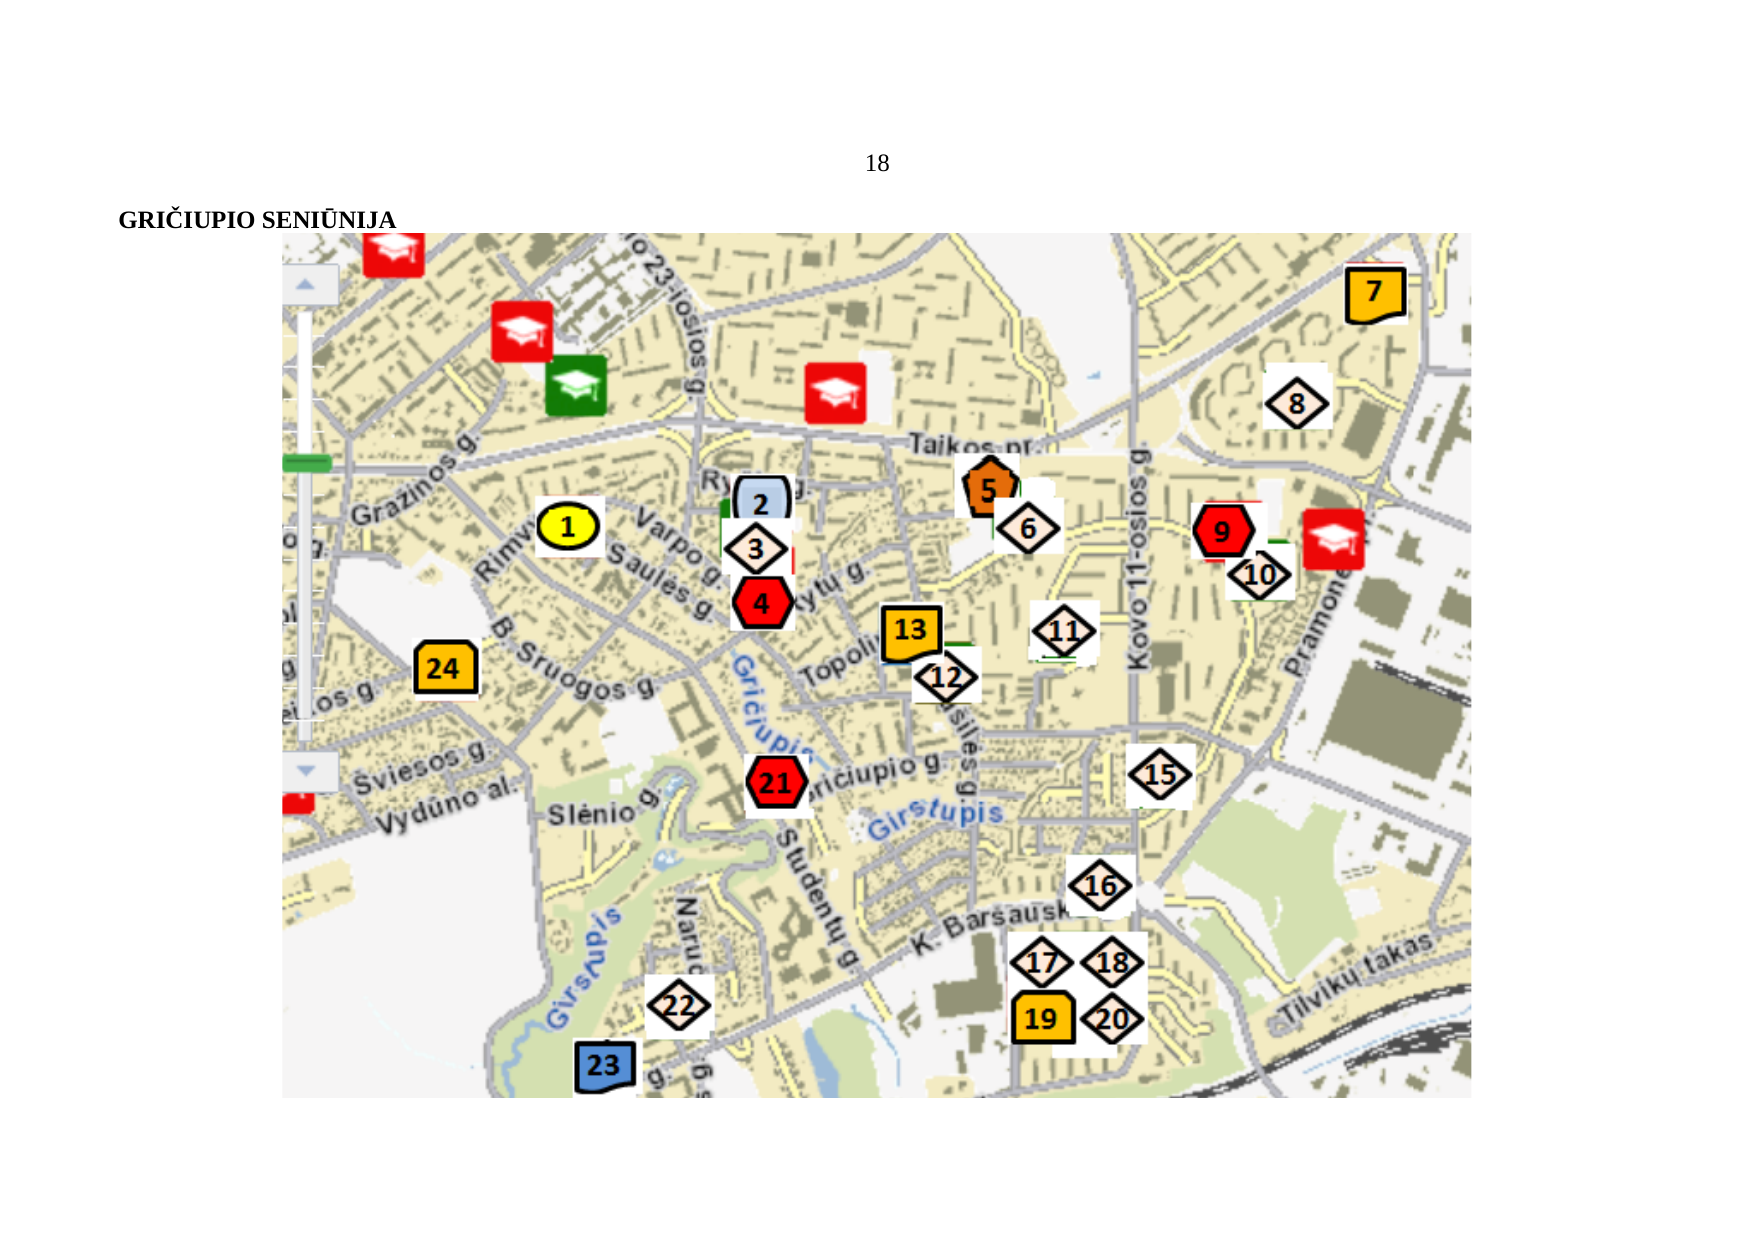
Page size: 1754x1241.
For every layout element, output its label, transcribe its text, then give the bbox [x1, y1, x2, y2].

text GRIČIUPIO SENIŪNIJA [118, 205, 1636, 234]
